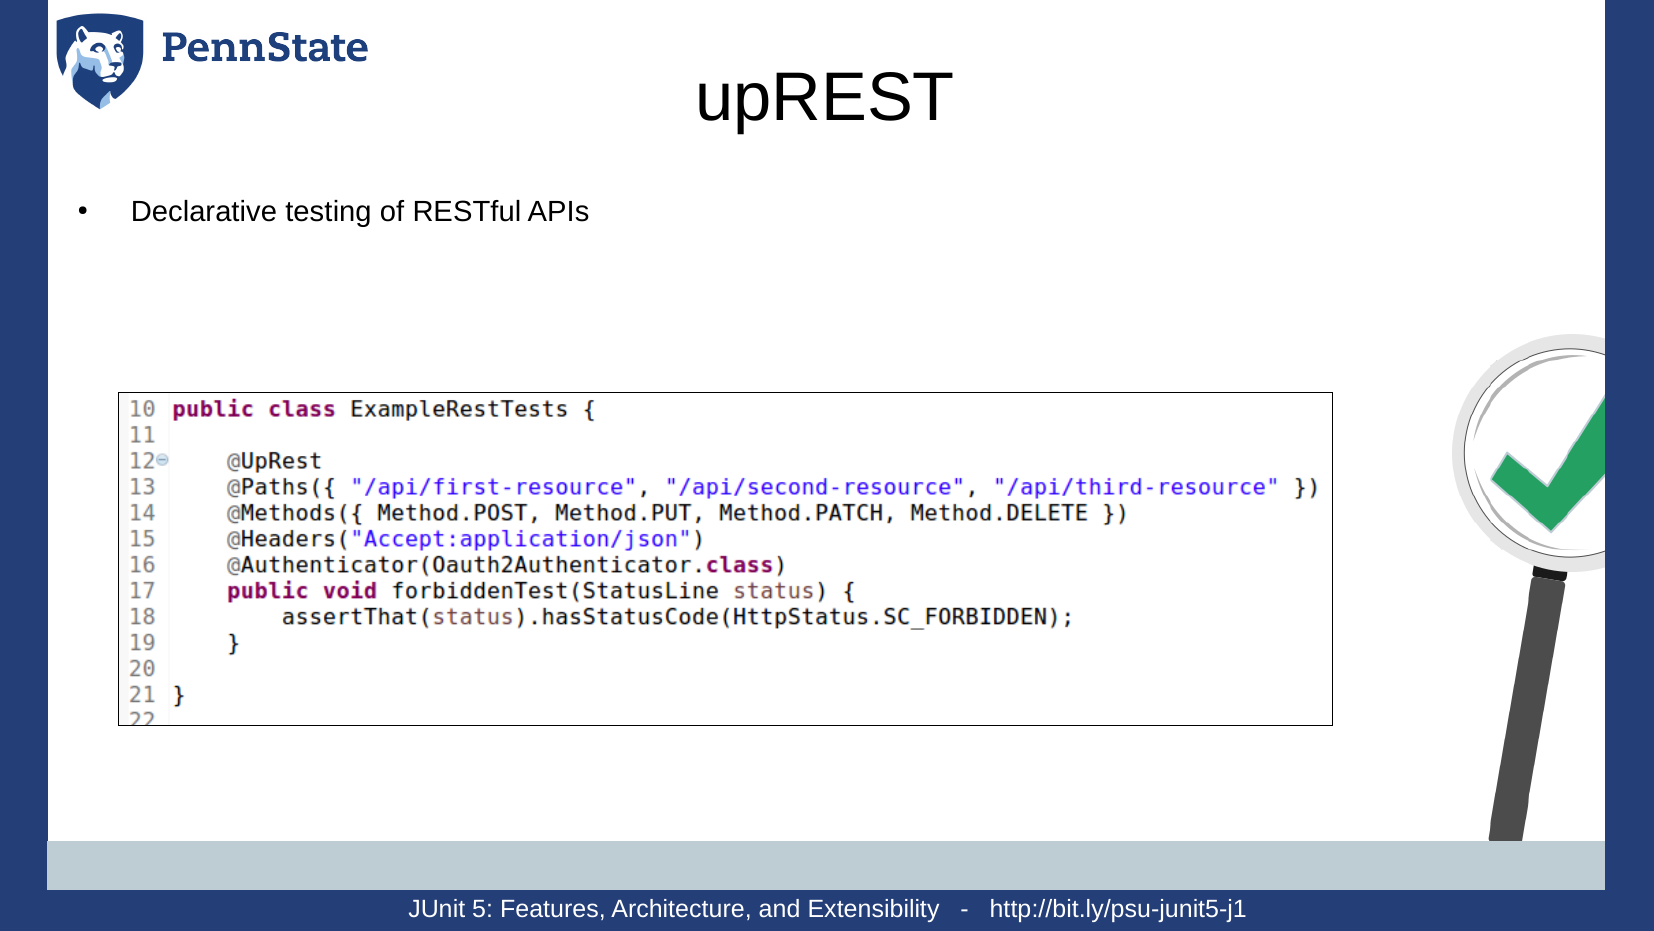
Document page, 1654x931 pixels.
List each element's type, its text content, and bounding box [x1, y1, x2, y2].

picture [118, 392, 1333, 726]
title upREST [60, 19, 1591, 175]
list Declarative testing of RESTful APIs [60, 195, 1486, 417]
picture [48, 0, 411, 152]
picture [1452, 334, 1605, 841]
